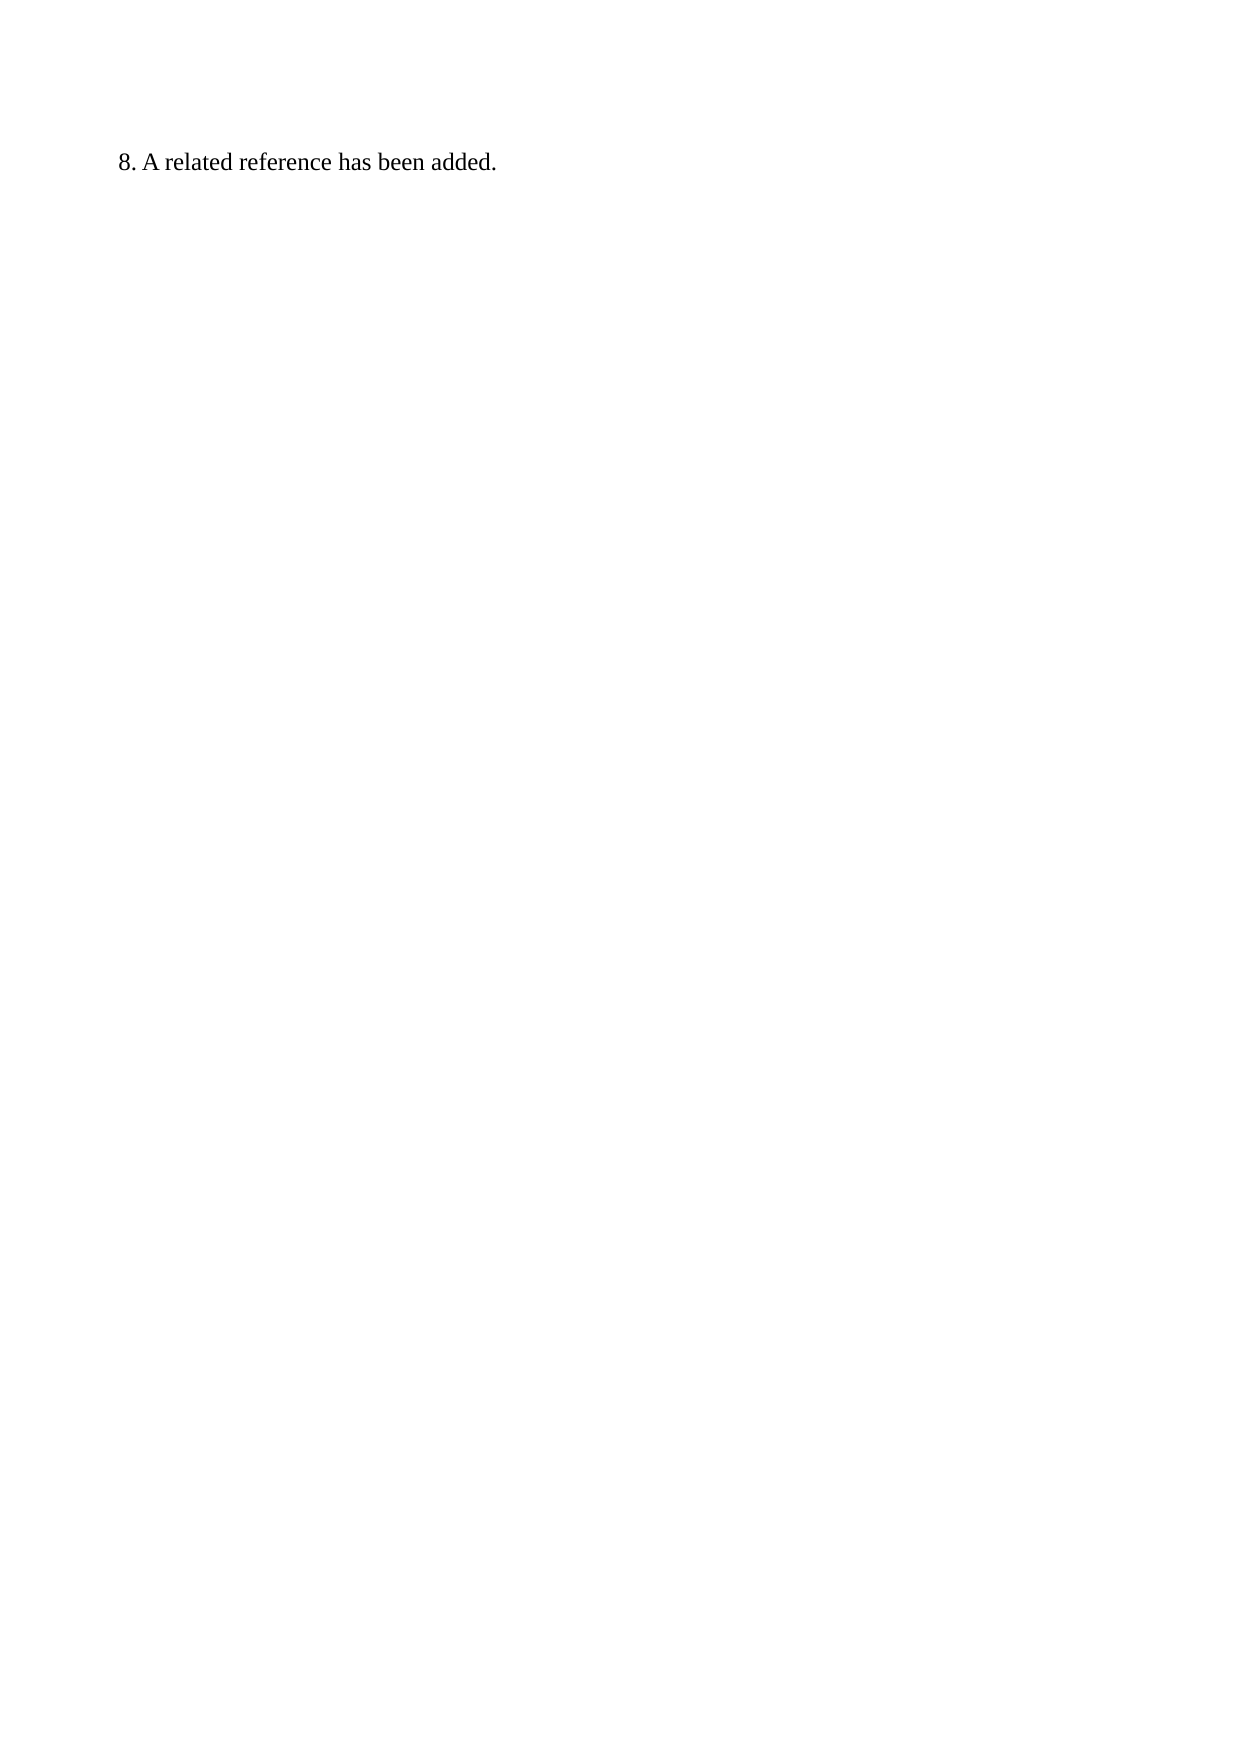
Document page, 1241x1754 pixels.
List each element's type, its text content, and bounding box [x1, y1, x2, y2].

text 8. A related reference has been added. [118, 147, 1122, 176]
